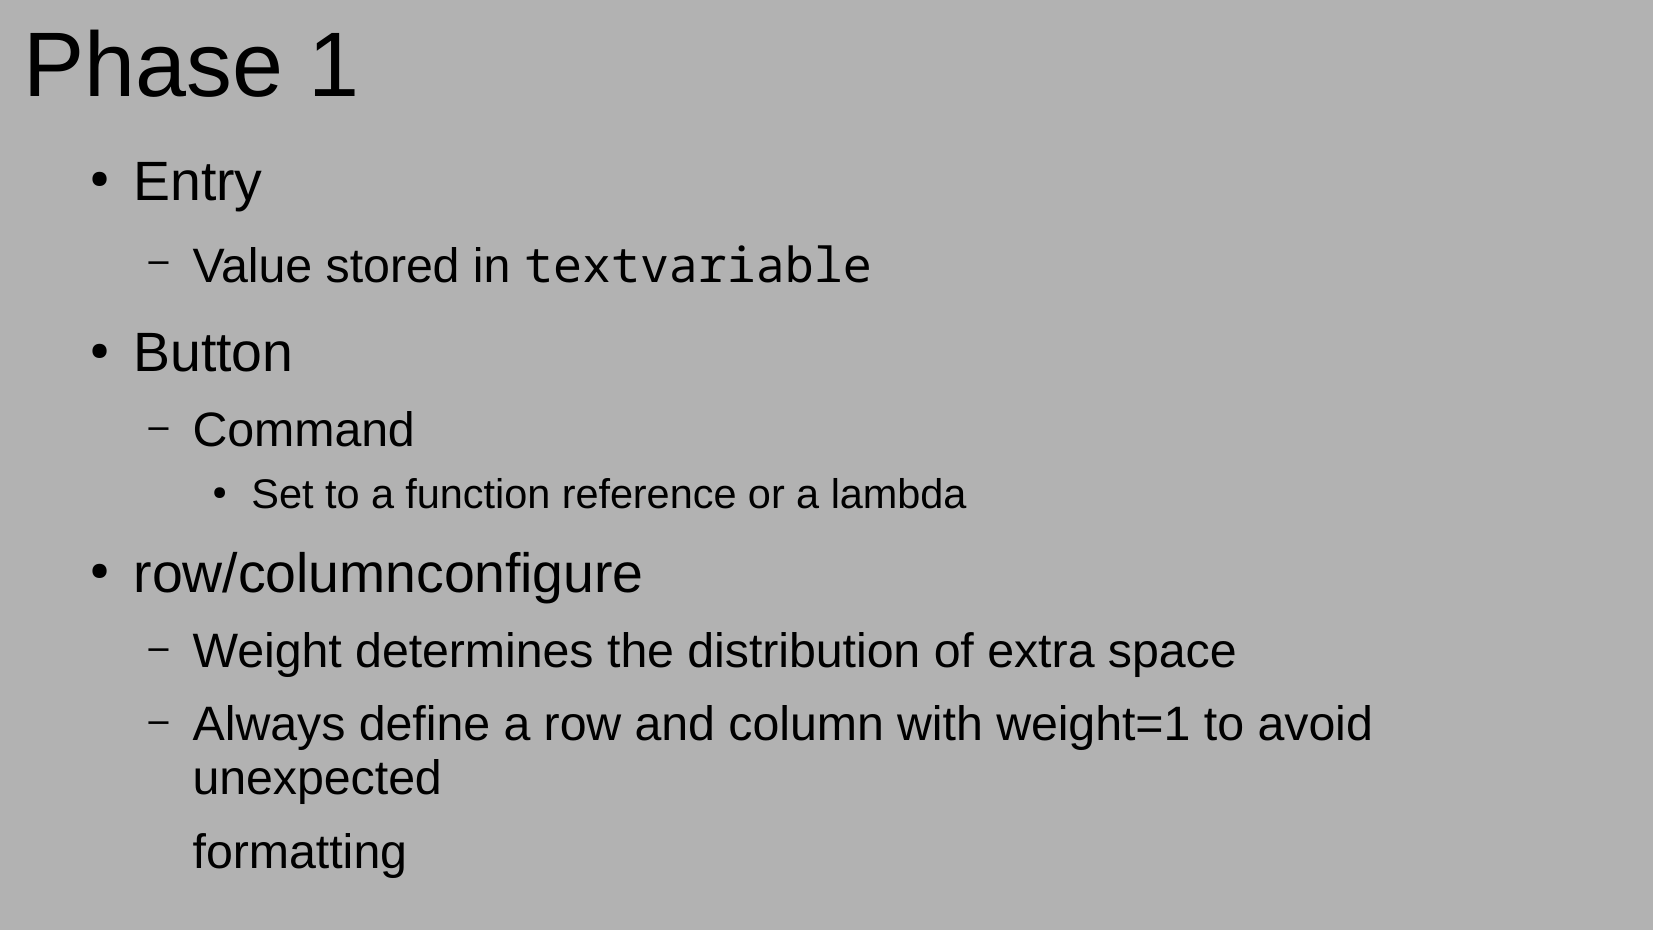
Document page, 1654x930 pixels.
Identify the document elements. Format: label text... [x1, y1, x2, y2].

list Entry Value stored in textvariable Button Command Set to a function reference or a lambda row/columnconfigure Weight determines the distribution of extra space Always define a row and column with weight=1 to avoid unexpected formatting [75, 150, 1636, 886]
title Phase 1 [23, 11, 1588, 119]
